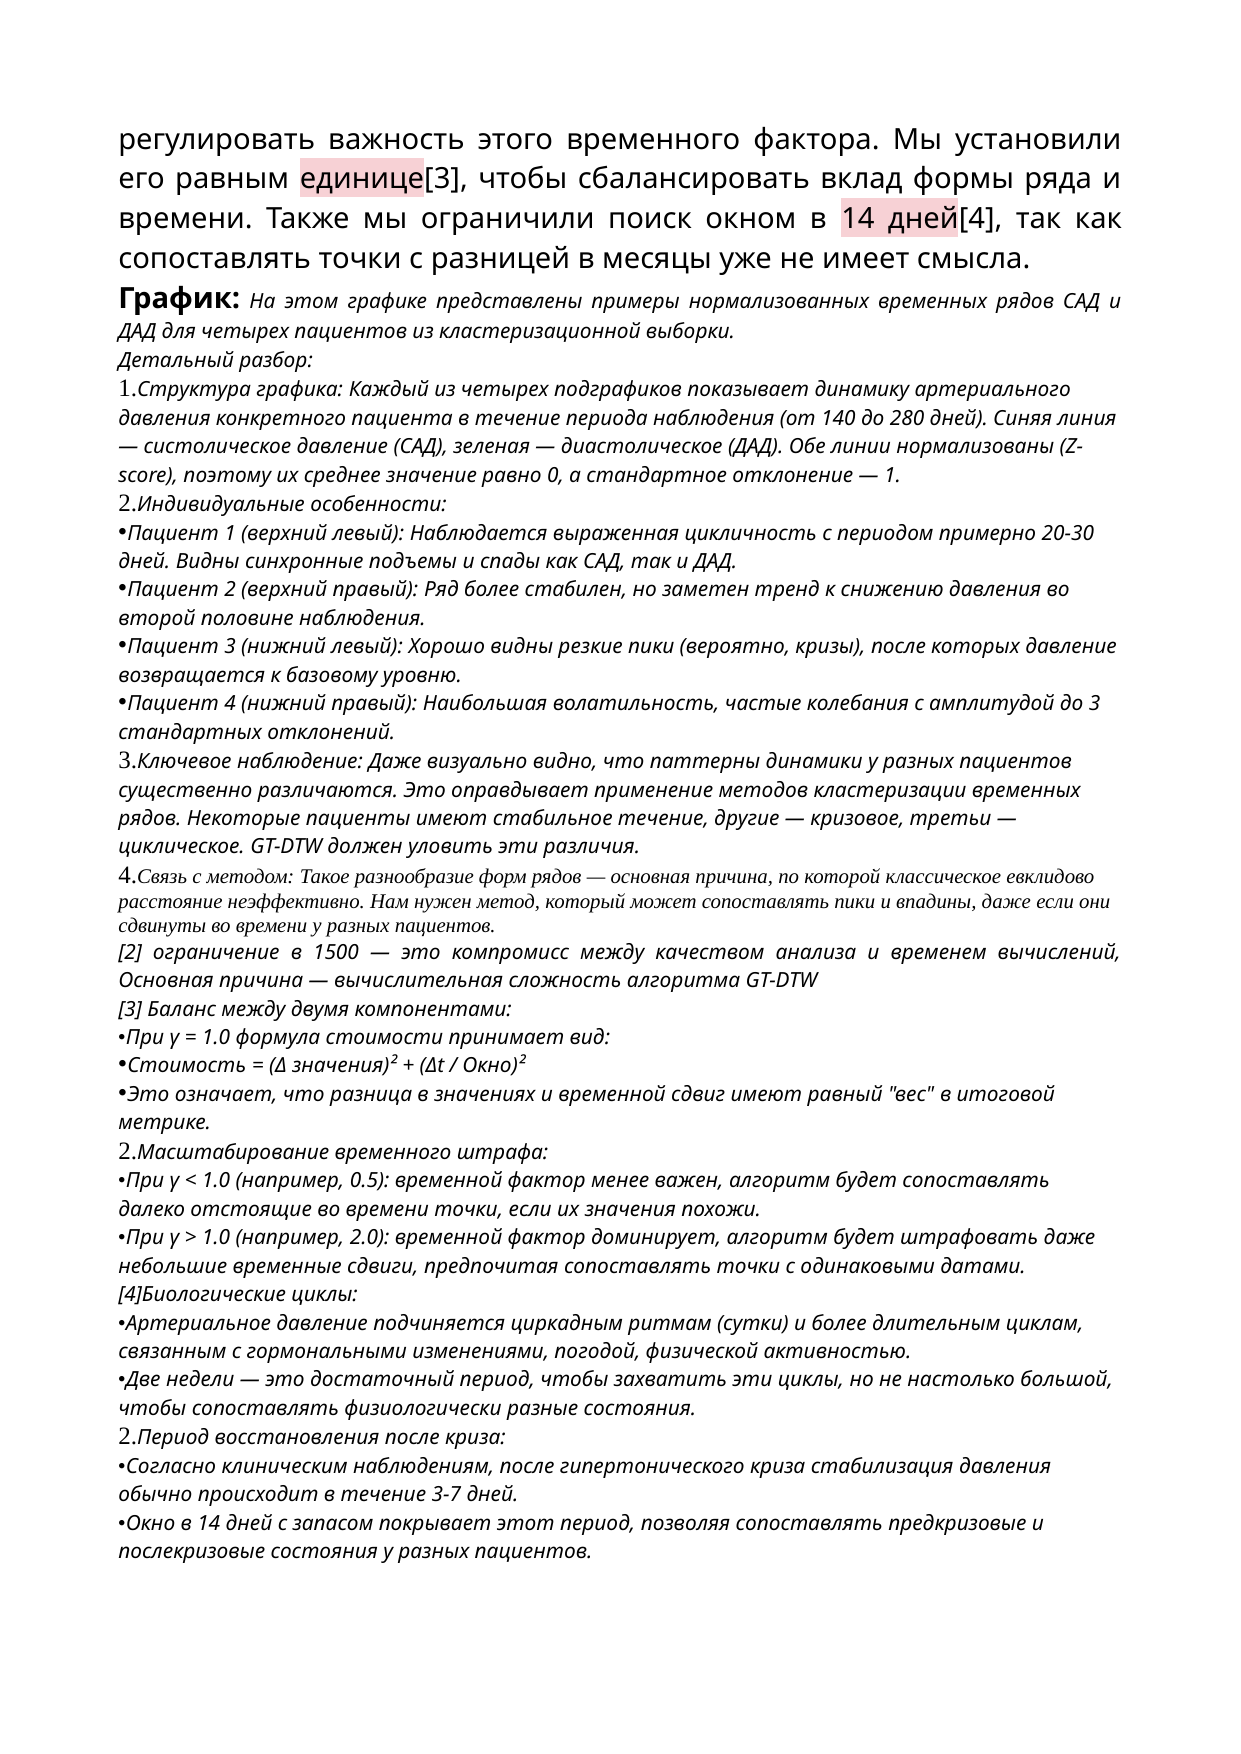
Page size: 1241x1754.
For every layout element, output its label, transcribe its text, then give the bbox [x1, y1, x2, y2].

list При γ = 1.0 формула стоимости принимает вид: [118, 1022, 1122, 1051]
list Период восстановления после криза: [118, 1421, 1122, 1451]
list Стоимость = (Δ значения)² + (Δt / Окно)² [118, 1051, 1122, 1079]
list При γ < 1.0 (например, 0.5): временной фактор менее важен, алгоритм будет сопоставлять далеко отстоящие во времени точки, если их значения похожи. [118, 1165, 1122, 1222]
list Артериальное давление подчиняется циркадным ритмам (сутки) и более длительным циклам, связанным с гормональными изменениями, погодой, физической активностью. [118, 1308, 1122, 1364]
list При γ > 1.0 (например, 2.0): временной фактор доминирует, алгоритм будет штрафовать даже небольшие временные сдвиги, предпочитая сопоставлять точки с одинаковыми датами. [118, 1222, 1122, 1279]
list Пациент 3 (нижний левый): Хорошо видны резкие пики (вероятно, кризы), после которых давление возвращается к базовому уровню. [118, 631, 1122, 688]
text Детальный разбор: [118, 345, 1122, 373]
list Масштабирование временного штрафа: [118, 1136, 1122, 1165]
list Ключевое наблюдение: Даже визуально видно, что паттерны динамики у разных пациентов существенно различаются. Это оправдывает применение методов кластеризации временных рядов. Некоторые пациенты имеют стабильное течение, другие — кризовое, третьи — циклическое. GT-DTW должен уловить эти различия. [118, 745, 1122, 860]
list Согласно клиническим наблюдениям, после гипертонического криза стабилизация давления обычно происходит в течение 3-7 дней. [118, 1451, 1122, 1508]
list Пациент 1 (верхний левый): Наблюдается выраженная цикличность с периодом примерно 20-30 дней. Видны синхронные подъемы и спады как САД, так и ДАД. [118, 518, 1122, 574]
list Пациент 4 (нижний правый): Наибольшая волатильность, частые колебания с амплитудой до 3 стандартных отклонений. [118, 688, 1122, 745]
list Связь с методом: Такое разнообразие форм рядов — основная причина, по которой классическое евклидово расстояние неэффективно. Нам нужен метод, который может сопоставлять пики и впадины, даже если они сдвинуты во времени у разных пациентов. [118, 860, 1122, 937]
text График: На этом графике представлены примеры нормализованных временных рядов САД и ДАД для четырех пациентов из кластеризационной выборки. [118, 277, 1122, 345]
text регулировать важность этого временного фактора. Мы установили его равным единице[3], чтобы сбалансировать вклад формы ряда и времени. Также мы ограничили поиск окном в 14 дней[4], так как сопоставлять точки с разницей в месяцы уже не имеет смысла. [118, 118, 1122, 277]
list Индивидуальные особенности: [118, 488, 1122, 518]
list Это означает, что разница в значениях и временной сдвиг имеют равный "вес" в итоговой метрике. [118, 1079, 1122, 1136]
list [4]Биологические циклы: [118, 1279, 1122, 1308]
text [3] Баланс между двумя компонентами: [118, 994, 1122, 1022]
text [2] ограничение в 1500 — это компромисс между качеством анализа и временем вычислений, Основная причина — вычислительная сложность алгоритма GT-DTW [118, 937, 1122, 994]
list Окно в 14 дней с запасом покрывает этот период, позволяя сопоставлять предкризовые и послекризовые состояния у разных пациентов. [118, 1508, 1122, 1564]
list Пациент 2 (верхний правый): Ряд более стабилен, но заметен тренд к снижению давления во второй половине наблюдения. [118, 574, 1122, 631]
list Две недели — это достаточный период, чтобы захватить эти циклы, но не настолько большой, чтобы сопоставлять физиологически разные состояния. [118, 1364, 1122, 1421]
list Структура графика: Каждый из четырех подграфиков показывает динамику артериального давления конкретного пациента в течение периода наблюдения (от 140 до 280 дней). Синяя линия — систолическое давление (САД), зеленая — диастолическое (ДАД). Обе линии нормализованы (Z-score), поэтому их среднее значение равно 0, а стандартное отклонение — 1. [118, 373, 1122, 488]
